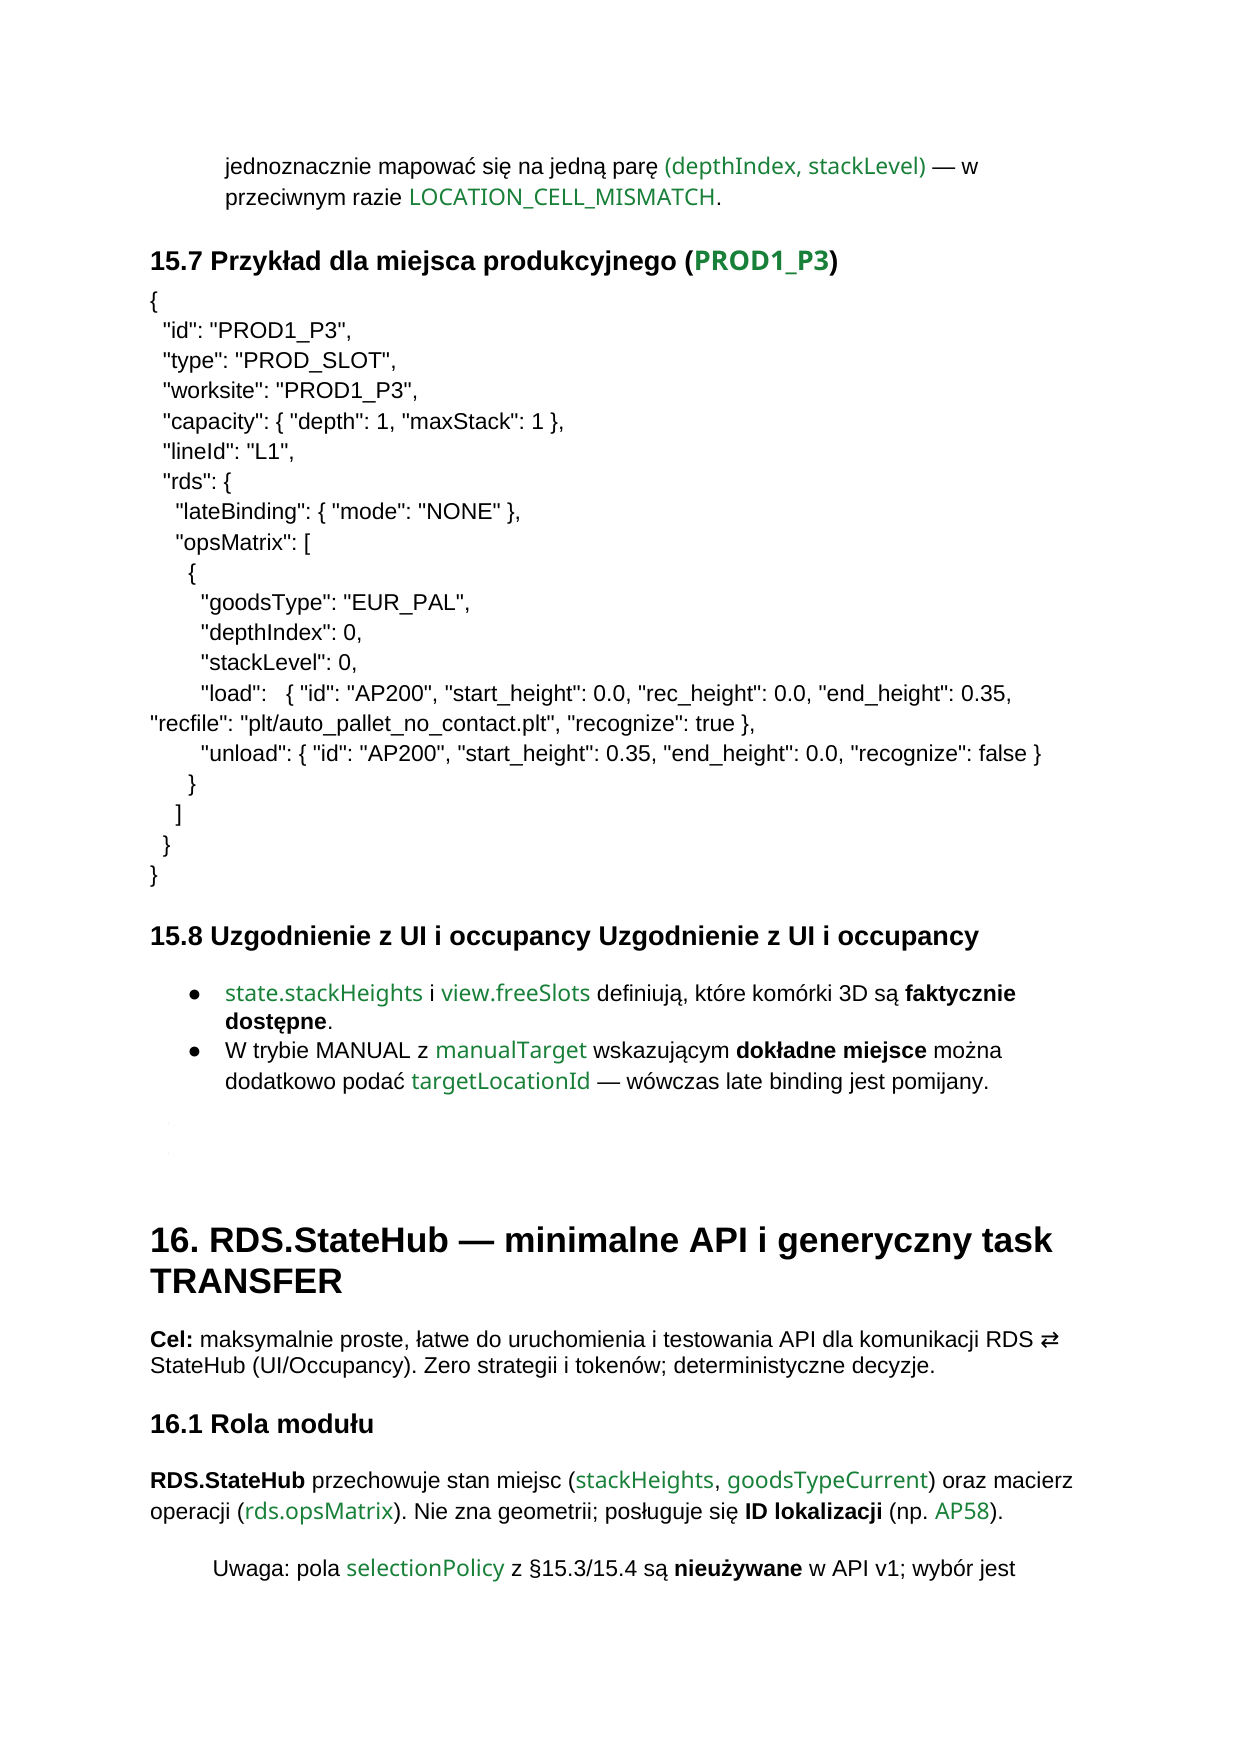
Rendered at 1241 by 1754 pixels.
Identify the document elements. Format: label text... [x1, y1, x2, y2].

text "stackLevel": 0, [150, 649, 1090, 676]
text "unload": { "id": "AP200", "start_height": 0.35, "end_height": 0.0, "recognize": false } [150, 740, 1090, 766]
text Uwaga: pola selectionPolicy z §15.3/15.4 są nieużywane w API v1; wybór jest [212, 1552, 1028, 1583]
text { [150, 559, 1090, 585]
text "goodsType": "EUR_PAL", [150, 589, 1090, 615]
text "lateBinding": { "mode": "NONE" }, [150, 498, 1090, 525]
subtitle 15.8 Uzgodnienie z UI i occupancy Uzgodnienie z UI i occupancy [150, 920, 1090, 951]
text "lineId": "L1", [150, 438, 1090, 464]
list W trybie MANUAL z manualTarget wskazującym dokładne miejsce można dodatkowo podać targetLocationId — wówczas late binding jest pomijany. [187, 1034, 1090, 1097]
text "load": { "id": "AP200", "start_height": 0.0, "rec_height": 0.0, "end_height": 0.35, "recfile": "plt/auto_pallet_no_contact.plt", "recognize": true }, [150, 679, 1090, 736]
subtitle 16.1 Rola modułu [150, 1408, 1090, 1439]
text "opsMatrix": [ [150, 528, 1090, 555]
text ] [150, 800, 1090, 827]
subtitle 16. RDS.StateHub — minimalne API i generyczny task TRANSFER [150, 1219, 1090, 1301]
text Cel: maksymalnie proste, łatwe do uruchomienia i testowania API dla komunikacji RDS ⇄ StateHub (UI/Occupancy). Zero strategii i tokenów; deterministyczne decyzje. [150, 1326, 1090, 1379]
text "capacity": { "depth": 1, "maxStack": 1 }, [150, 408, 1090, 434]
text } [150, 831, 1090, 857]
text "depthIndex": 0, [150, 619, 1090, 646]
text } [150, 770, 1090, 797]
list jednoznacznie mapować się na jedną parę (depthIndex, stackLevel) — w przeciwnym razie LOCATION_CELL_MISMATCH. [187, 150, 1090, 212]
text } [150, 861, 1090, 887]
text { [150, 287, 1090, 313]
text "worksite": "PROD1_P3", [150, 377, 1090, 404]
list state.stackHeights i view.freeSlots definiują, które komórki 3D są faktycznie dostępne. [187, 976, 1090, 1034]
subtitle 15.7 Przykład dla miejsca produkcyjnego (PROD1_P3) [150, 242, 1090, 278]
text "rds": { [150, 468, 1090, 494]
text RDS.StateHub przechowuje stan miejsc (stackHeights, goodsTypeCurrent) oraz macierz operacji (rds.opsMatrix). Nie zna geometrii; posługuje się ID lokalizacji (np. AP58). [150, 1464, 1090, 1527]
text "type": "PROD_SLOT", [150, 347, 1090, 374]
text "id": "PROD1_P3", [150, 317, 1090, 343]
